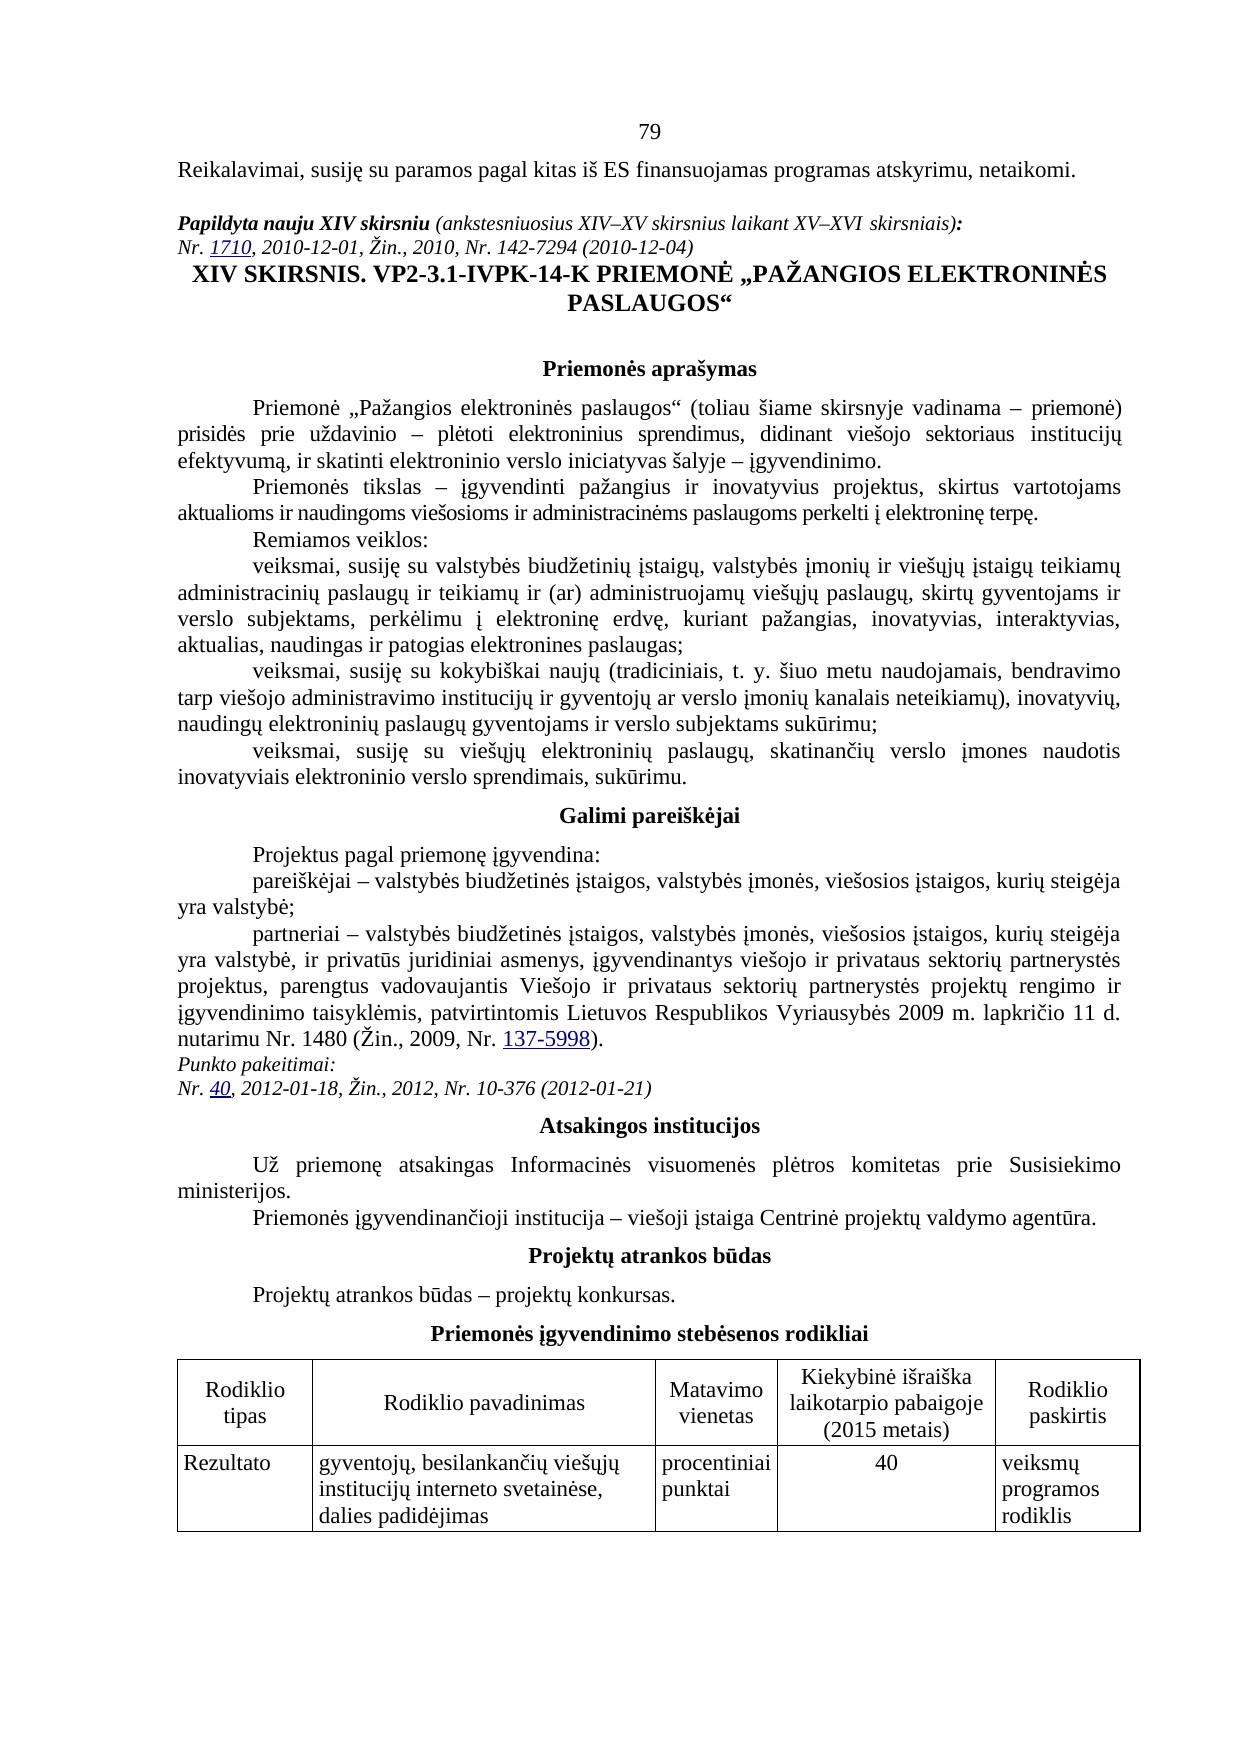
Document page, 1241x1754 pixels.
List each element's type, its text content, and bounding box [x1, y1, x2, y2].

text Projektų atrankos būdas [177, 1243, 1122, 1269]
text Priemonės įgyvendinimo stebėsenos rodikliai [177, 1320, 1122, 1347]
table_header Matavimo vienetas [656, 1360, 777, 1445]
text Punkto pakeitimai: [177, 1052, 1122, 1076]
text Projektus pagal priemonę įgyvendina: [177, 841, 1122, 867]
table_cell procentiniai punktai [656, 1446, 777, 1531]
table_header Kiekybinė išraiška laikotarpio pabaigoje (2015 metais) [778, 1360, 995, 1445]
text Už priemonę atsakingas Informacinės visuomenės plėtros komitetas prie Susisiekimo ministerijos. [177, 1151, 1122, 1204]
text Priemonės aprašymas [177, 355, 1122, 382]
table_cell veiksmų programos rodiklis [996, 1446, 1139, 1531]
table_header Rodiklio paskirtis [996, 1360, 1139, 1445]
text pareiškėjai – valstybės biudžetinės įstaigos, valstybės įmonės, viešosios įstaigos, kurių steigėja yra valstybė; [177, 867, 1122, 920]
table_header Rodiklio pavadinimas [313, 1360, 655, 1445]
text Projektų atrankos būdas – projektų konkursas. [177, 1281, 1122, 1308]
text Papildyta nauju XIV skirsniu (ankstesniuosius XIV–XV skirsnius laikant XV–XVI skirsniais): [177, 211, 1122, 235]
text Galimi pareiškėjai [177, 802, 1122, 828]
text veiksmai, susiję su viešųjų elektroninių paslaugų, skatinančių verslo įmones naudotis inovatyviais elektroninio verslo sprendimais, sukūrimu. [177, 737, 1122, 789]
table_cell gyventojų, besilankančių viešųjų institucijų interneto svetainėse, dalies padidėjimas [313, 1446, 655, 1531]
table_header Rodiklio tipas [178, 1360, 312, 1445]
text Priemonės tikslas – įgyvendinti pažangius ir inovatyvius projektus, skirtus vartotojams aktualioms ir naudingoms viešosioms ir administracinėms paslaugoms perkelti į elektroninę terpę. [177, 473, 1122, 526]
text partneriai – valstybės biudžetinės įstaigos, valstybės įmonės, viešosios įstaigos, kurių steigėja yra valstybė, ir privatūs juridiniai asmenys, įgyvendinantys viešojo ir privataus sektorių partnerystės projektus, parengtus vadovaujantis Viešojo ir privataus sektorių partnerystės projektų rengimo ir įgyvendinimo taisyklėmis, patvirtintomis Lietuvos Respublikos Vyriausybės 2009 m. lapkričio 11 d. nutarimu Nr. 1480 (Žin., 2009, Nr. 137-5998). [177, 920, 1122, 1052]
text XIV SKIRSNIS. VP2-3.1-IVPK-14-K PRIEMONĖ „PAŽANGIOS ELEKTRONINĖS PASLAUGOS“ [177, 259, 1122, 316]
text Priemonė „Pažangios elektroninės paslaugos“ (toliau šiame skirsnyje vadinama – priemonė) prisidės prie uždavinio – plėtoti elektroninius sprendimus, didinant viešojo sektoriaus institucijų efektyvumą, ir skatinti elektroninio verslo iniciatyvas šalyje – įgyvendinimo. [177, 394, 1122, 473]
table_cell Rezultato [178, 1446, 312, 1531]
text Nr. 1710, 2010-12-01, Žin., 2010, Nr. 142-7294 (2010-12-04) [177, 235, 1122, 259]
table_cell 40 [778, 1446, 995, 1531]
text veiksmai, susiję su valstybės biudžetinių įstaigų, valstybės įmonių ir viešųjų įstaigų teikiamų administracinių paslaugų ir teikiamų ir (ar) administruojamų viešųjų paslaugų, skirtų gyventojams ir verslo subjektams, perkėlimu į elektroninę erdvę, kuriant pažangias, inovatyvias, interaktyvias, aktualias, naudingas ir patogias elektronines paslaugas; [177, 552, 1122, 658]
text veiksmai, susiję su kokybiškai naujų (tradiciniais, t. y. šiuo metu naudojamais, bendravimo tarp viešojo administravimo institucijų ir gyventojų ar verslo įmonių kanalais neteikiamų), inovatyvių, naudingų elektroninių paslaugų gyventojams ir verslo subjektams sukūrimu; [177, 658, 1122, 737]
text Atsakingos institucijos [177, 1112, 1122, 1138]
text Remiamos veiklos: [177, 526, 1122, 552]
text Priemonės įgyvendinančioji institucija – viešoji įstaiga Centrinė projektų valdymo agentūra. [177, 1204, 1122, 1230]
text Reikalavimai, susiję su paramos pagal kitas iš ES finansuojamas programas atskyrimu, netaikomi. [177, 156, 1122, 182]
text Nr. 40, 2012-01-18, Žin., 2012, Nr. 10-376 (2012-01-21) [177, 1076, 1122, 1100]
